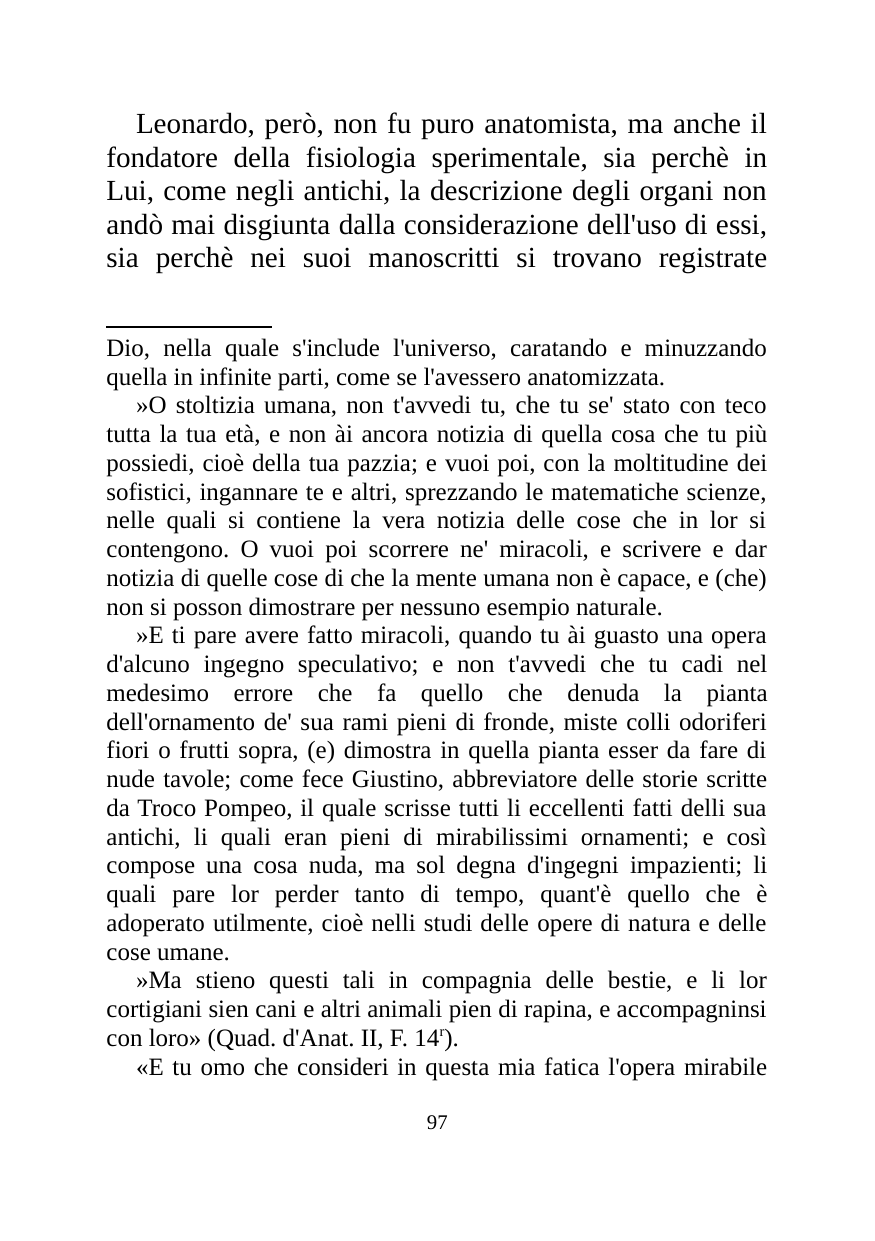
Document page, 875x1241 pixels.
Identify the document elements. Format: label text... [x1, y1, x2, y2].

text «E tu omo che consideri in questa mia fatica l'opera mirabile [106, 1052, 768, 1080]
text »Ma stieno questi tali in compagnia delle bestie, e li lor cortigiani sien cani e altri animali pien di rapina, e accompagninsi con loro» (Quad. d'Anat. II, F. 14r). [106, 965, 768, 1052]
text »O stoltizia umana, non t'avvedi tu, che tu se' stato con teco tutta la tua età, e non ài ancora notizia di quella cosa che tu più possiedi, cioè della tua pazzia; e vuoi poi, con la moltitudine dei sofistici, ingannare te e altri, sprezzando le matematiche scienze, nelle quali si contiene la vera notizia delle cose che in lor si contengono. O vuoi poi scorrere ne' miracoli, e scrivere e dar notizia di quelle cose di che la mente umana non è capace, e (che) non si posson dimostrare per nessuno esempio naturale. [106, 390, 768, 620]
text Leonardo, però, non fu puro anatomista, ma anche il fondatore della fisiologia sperimentale, sia perchè in Lui, come negli antichi, la descrizione degli organi non andò mai disgiunta dalla considerazione dell'uso di essi, sia perchè nei suoi manoscritti si trovano registrate [106, 106, 768, 274]
text Dio, nella quale s'include l'universo, caratando e minuzzando quella in infinite parti, come se l'avessero anatomizzata. [106, 333, 768, 390]
text »E ti pare avere fatto miracoli, quando tu ài guasto una opera d'alcuno ingegno speculativo; e non t'avvedi che tu cadi nel medesimo errore che fa quello che denuda la pianta dell'ornamento de' sua rami pieni di fronde, miste colli odoriferi fiori o frutti sopra, (e) dimostra in quella pianta esser da fare di nude tavole; come fece Giustino, abbreviatore delle storie scritte da Troco Pompeo, il quale scrisse tutti li eccellenti fatti delli sua antichi, li quali eran pieni di mirabilissimi ornamenti; e così compose una cosa nuda, ma sol degna d'ingegni impazienti; li quali pare lor perder tanto di tempo, quant'è quello che è adoperato utilmente, cioè nelli studi delle opere di natura e delle cose umane. [106, 620, 768, 965]
